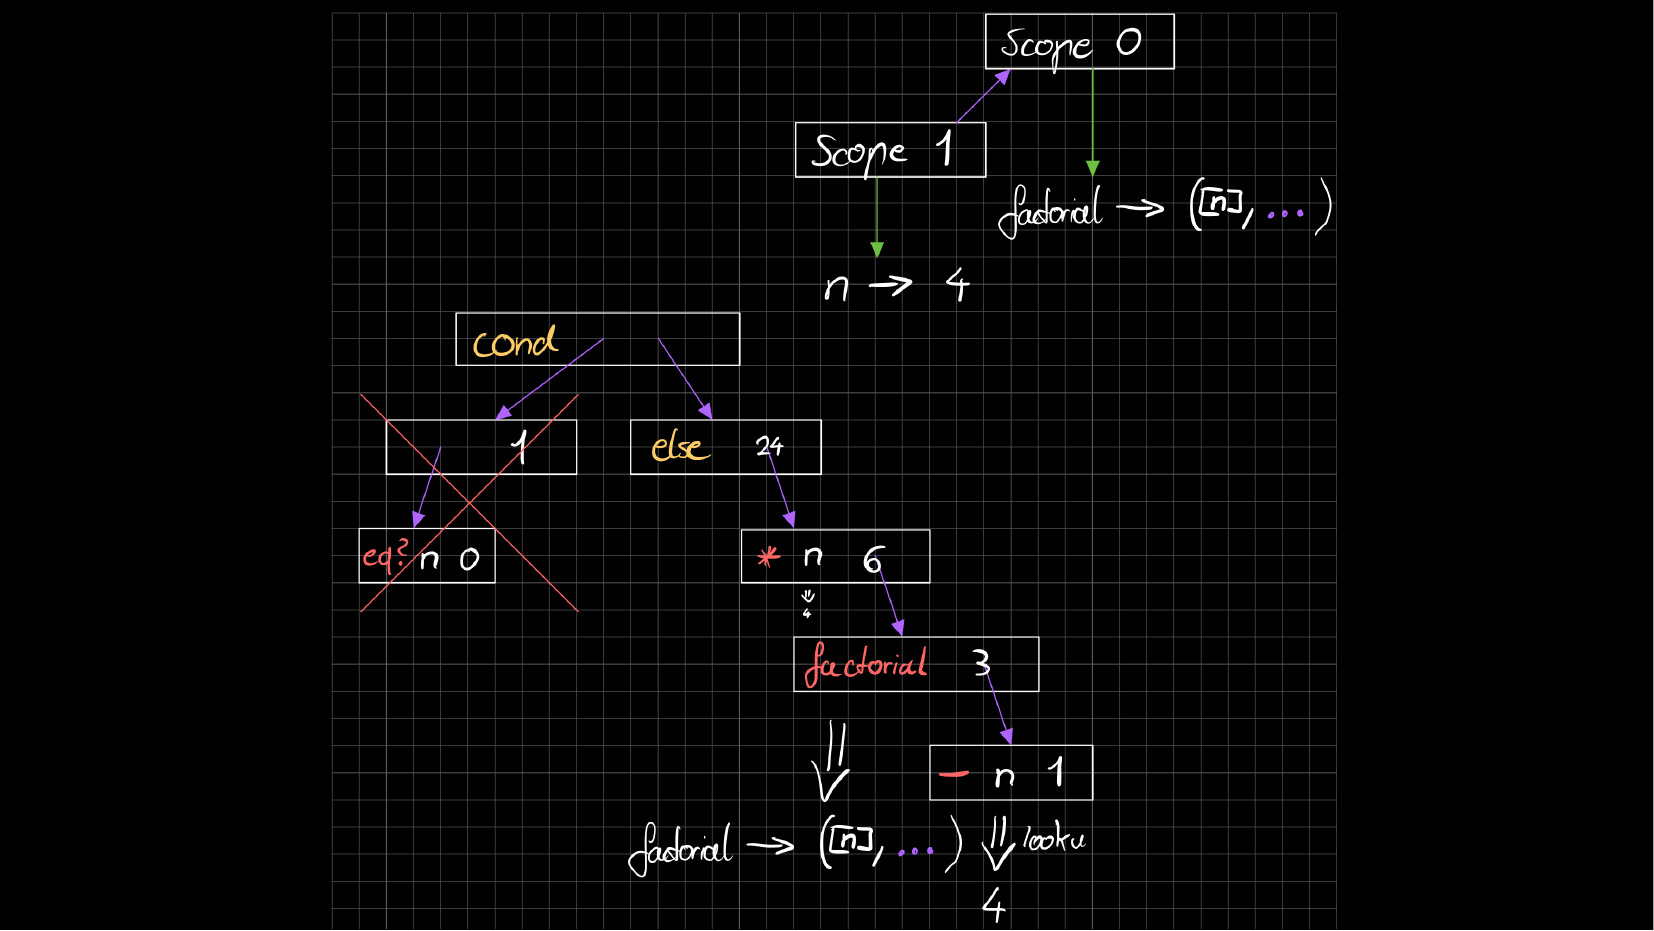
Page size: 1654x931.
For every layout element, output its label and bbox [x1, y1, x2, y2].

picture [317, 0, 1351, 929]
